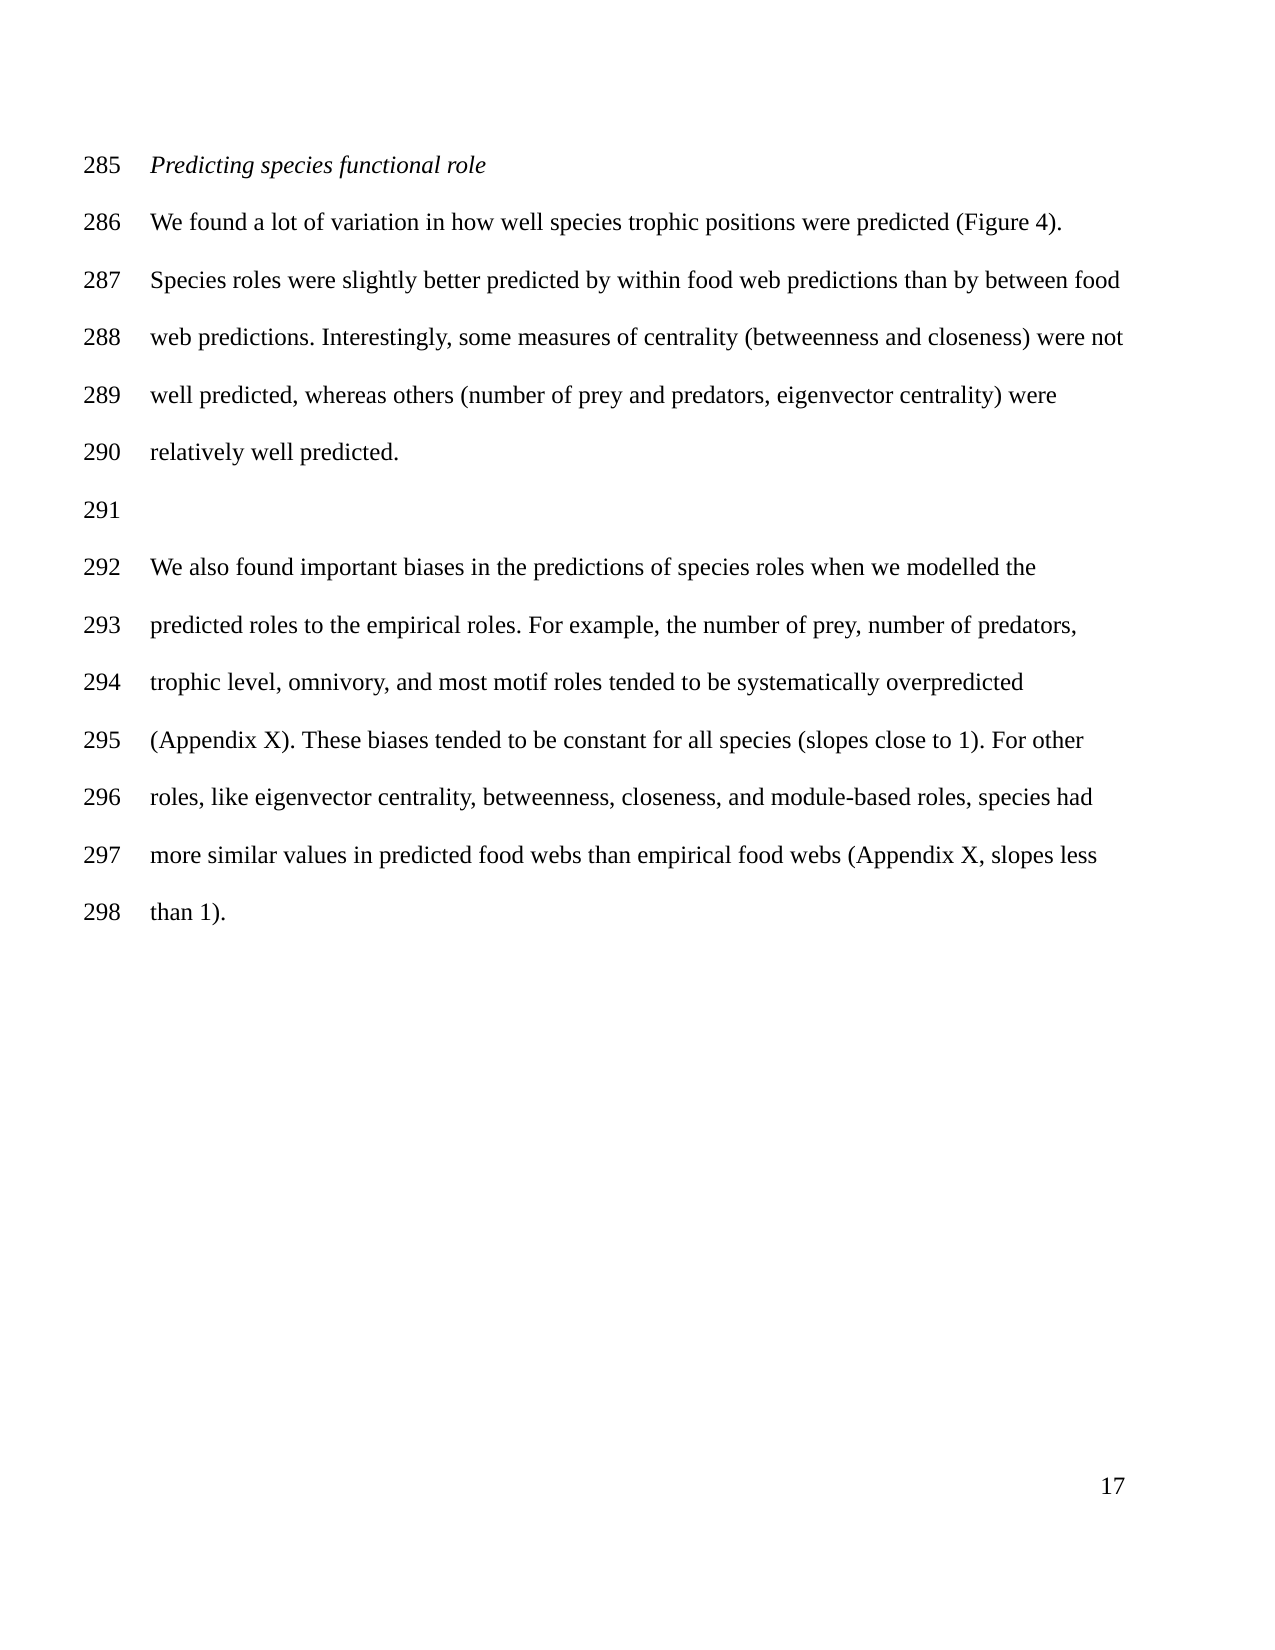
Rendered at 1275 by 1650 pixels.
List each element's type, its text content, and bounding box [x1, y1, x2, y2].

text Predicting species functional role [150, 150, 1125, 179]
text We also found important biases in the predictions of species roles when we modelled the predicted roles to the empirical roles. For example, the number of prey, number of predators, trophic level, omnivory, and most motif roles tended to be systematically overpredicted (Appendix X). These biases tended to be constant for all species (slopes close to 1). For other roles, like eigenvector centrality, betweenness, closeness, and module-based roles, species had more similar values in predicted food webs than empirical food webs (Appendix X, slopes less than 1). [150, 552, 1125, 926]
text We found a lot of variation in how well species trophic positions were predicted (Figure 4). Species roles were slightly better predicted by within food web predictions than by between food web predictions. Interestingly, some measures of centrality (betweenness and closeness) were not well predicted, whereas others (number of prey and predators, eigenvector centrality) were relatively well predicted. [150, 207, 1125, 466]
